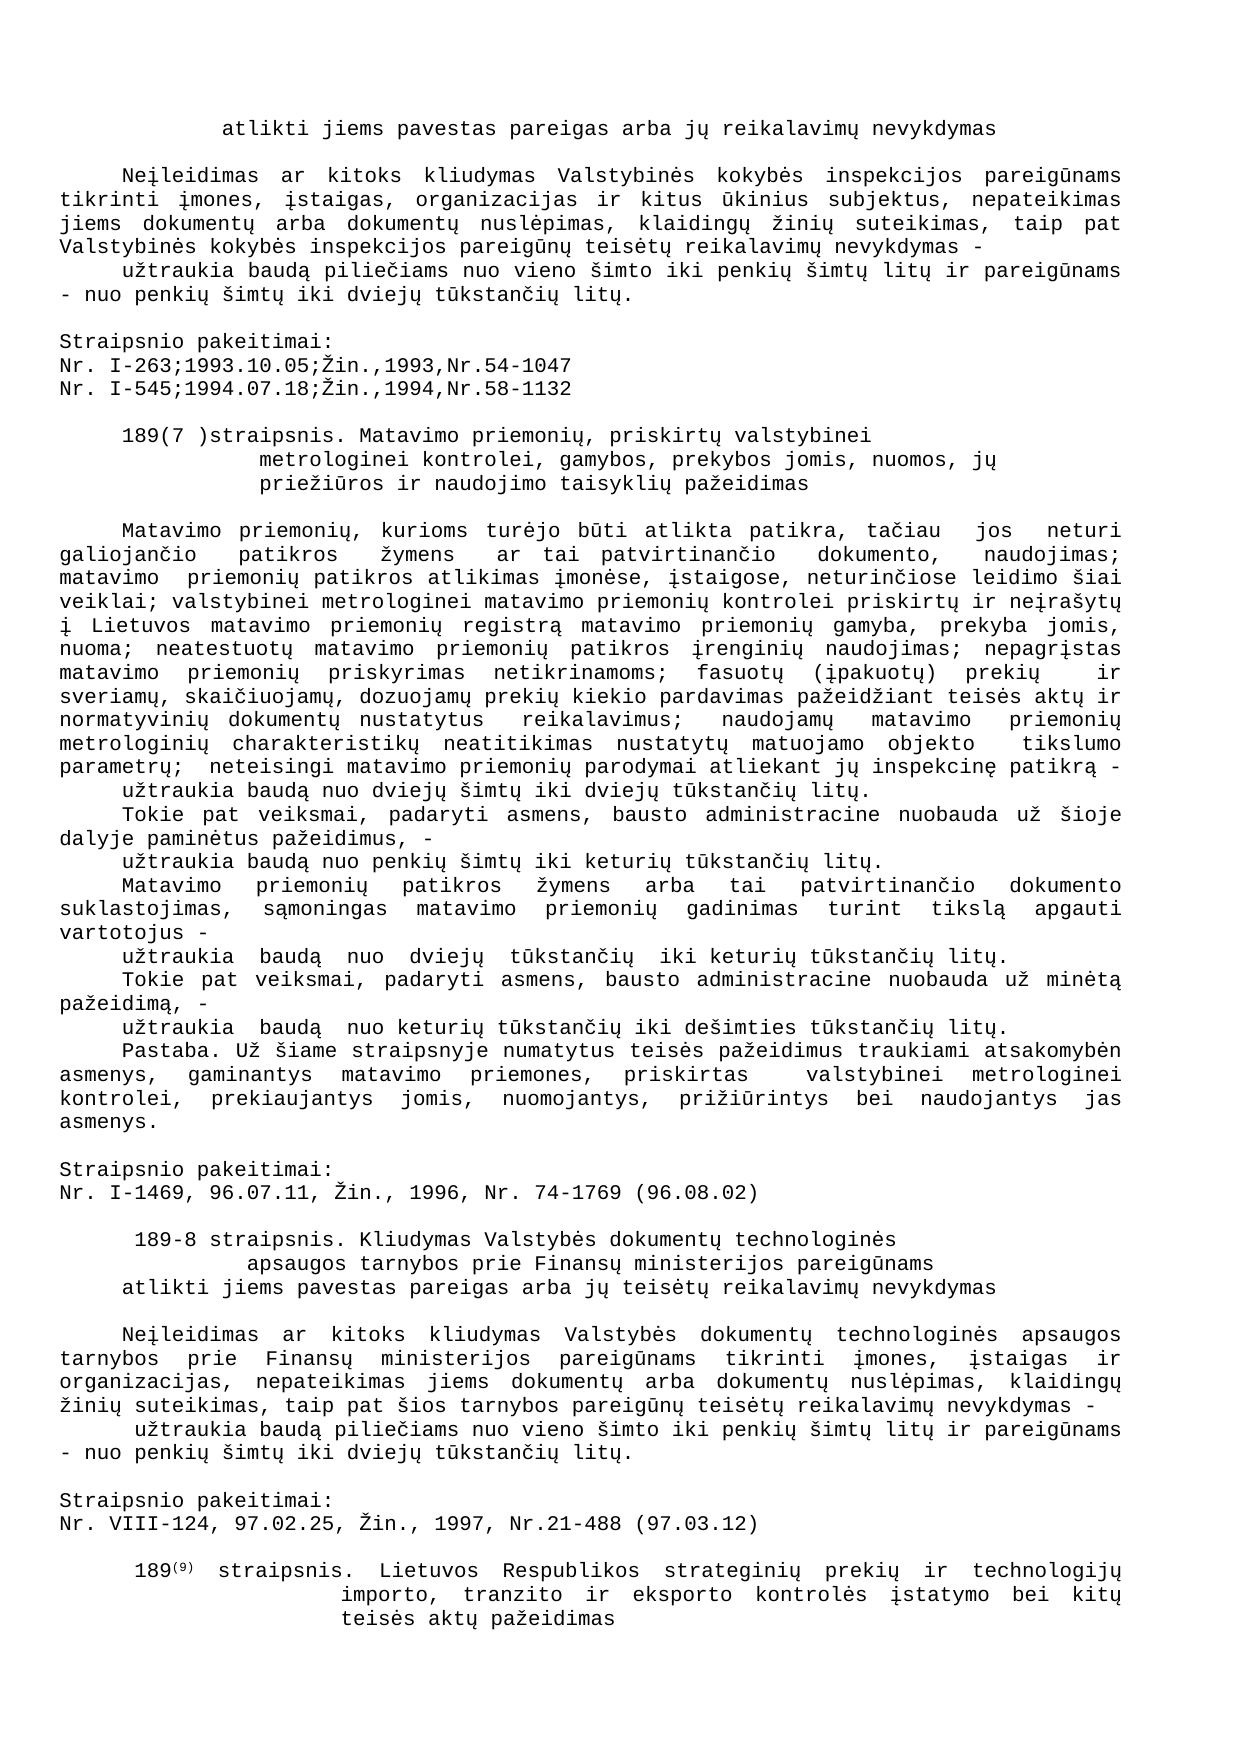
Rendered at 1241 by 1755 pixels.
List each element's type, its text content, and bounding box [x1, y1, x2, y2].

text Nr. I-1469, 96.07.11, Žin., 1996, Nr. 74-1769 (96.08.02) [59, 1182, 1122, 1206]
text Nr. I-263;1993.10.05;Žin.,1993,Nr.54-1047 [59, 354, 1122, 378]
text Pastaba. Už šiame straipsnyje numatytus teisės pažeidimus traukiami atsakomybėn asmenys, gaminantys matavimo priemones, priskirtas valstybinei metrologinei kontrolei, prekiaujantys jomis, nuomojantys, prižiūrintys bei naudojantys jas asmenys. [59, 1040, 1122, 1135]
text Nr. I-545;1994.07.18;Žin.,1994,Nr.58-1132 [59, 378, 1122, 402]
text užtraukia baudą nuo dviejų tūkstančių iki keturių tūkstančių litų. [59, 946, 1122, 969]
text metrologinei kontrolei, gamybos, prekybos jomis, nuomos, jų [59, 449, 1122, 473]
text Neįleidimas ar kitoks kliudymas Valstybinės kokybės inspekcijos pareigūnams tikrinti įmones, įstaigas, organizacijas ir kitus ūkinius subjektus, nepateikimas jiems dokumentų arba dokumentų nuslėpimas, klaidingų žinių suteikimas, taip pat Valstybinės kokybės inspekcijos pareigūnų teisėtų reikalavimų nevykdymas - [59, 165, 1122, 260]
text užtraukia baudą nuo penkių šimtų iki keturių tūkstančių litų. [59, 851, 1122, 875]
text Straipsnio pakeitimai: [59, 1489, 1122, 1513]
text užtraukia baudą nuo dviejų šimtų iki dviejų tūkstančių litų. [59, 780, 1122, 804]
text Matavimo priemonių, kurioms turėjo būti atlikta patikra, tačiau jos neturi galiojančio patikros žymens ar tai patvirtinančio dokumento, naudojimas; matavimo priemonių patikros atlikimas įmonėse, įstaigose, neturinčiose leidimo šiai veiklai; valstybinei metrologinei matavimo priemonių kontrolei priskirtų ir neįrašytų į Lietuvos matavimo priemonių registrą matavimo priemonių gamyba, prekyba jomis, nuoma; neatestuotų matavimo priemonių patikros įrenginių naudojimas; nepagrįstas matavimo priemonių priskyrimas netikrinamoms; fasuotų (įpakuotų) prekių ir sveriamų, skaičiuojamų, dozuojamų prekių kiekio pardavimas pažeidžiant teisės aktų ir normatyvinių dokumentų nustatytus reikalavimus; naudojamų matavimo priemonių metrologinių charakteristikų neatitikimas nustatytų matuojamo objekto tikslumo parametrų; neteisingi matavimo priemonių parodymai atliekant jų inspekcinę patikrą - [59, 520, 1122, 780]
text Straipsnio pakeitimai: [59, 1158, 1122, 1182]
text užtraukia baudą nuo keturių tūkstančių iki dešimties tūkstančių litų. [59, 1017, 1122, 1040]
text Nr. VIII-124, 97.02.25, Žin., 1997, Nr.21-488 (97.03.12) [59, 1513, 1122, 1537]
text Tokie pat veiksmai, padaryti asmens, bausto administracine nuobauda už šioje dalyje paminėtus pažeidimus, - [59, 804, 1122, 851]
text Tokie pat veiksmai, padaryti asmens, bausto administracine nuobauda už minėtą pažeidimą, - [59, 969, 1122, 1017]
text Straipsnio pakeitimai: [59, 331, 1122, 354]
text 189(9) straipsnis. Lietuvos Respublikos strateginių prekių ir technologijų importo, tranzito ir eksporto kontrolės įstatymo bei kitų teisės aktų pažeidimas [134, 1561, 1122, 1631]
text priežiūros ir naudojimo taisyklių pažeidimas [59, 473, 1122, 496]
text 189-8 straipsnis. Kliudymas Valstybės dokumentų technologinės [59, 1229, 1122, 1253]
text užtraukia baudą piliečiams nuo vieno šimto iki penkių šimtų litų ir pareigūnams - nuo penkių šimtų iki dviejų tūkstančių litų. [59, 1419, 1122, 1466]
text atlikti jiems pavestas pareigas arba jų reikalavimų nevykdymas [59, 118, 1122, 142]
text atlikti jiems pavestas pareigas arba jų teisėtų reikalavimų nevykdymas [59, 1277, 1122, 1300]
text Matavimo priemonių patikros žymens arba tai patvirtinančio dokumento suklastojimas, sąmoningas matavimo priemonių gadinimas turint tikslą apgauti vartotojus - [59, 875, 1122, 946]
text apsaugos tarnybos prie Finansų ministerijos pareigūnams [59, 1253, 1122, 1277]
text 189(7 )straipsnis. Matavimo priemonių, priskirtų valstybinei [59, 426, 1122, 449]
text užtraukia baudą piliečiams nuo vieno šimto iki penkių šimtų litų ir pareigūnams - nuo penkių šimtų iki dviejų tūkstančių litų. [59, 260, 1122, 307]
text Neįleidimas ar kitoks kliudymas Valstybės dokumentų technologinės apsaugos tarnybos prie Finansų ministerijos pareigūnams tikrinti įmones, įstaigas ir organizacijas, nepateikimas jiems dokumentų arba dokumentų nuslėpimas, klaidingų žinių suteikimas, taip pat šios tarnybos pareigūnų teisėtų reikalavimų nevykdymas - [59, 1324, 1122, 1419]
